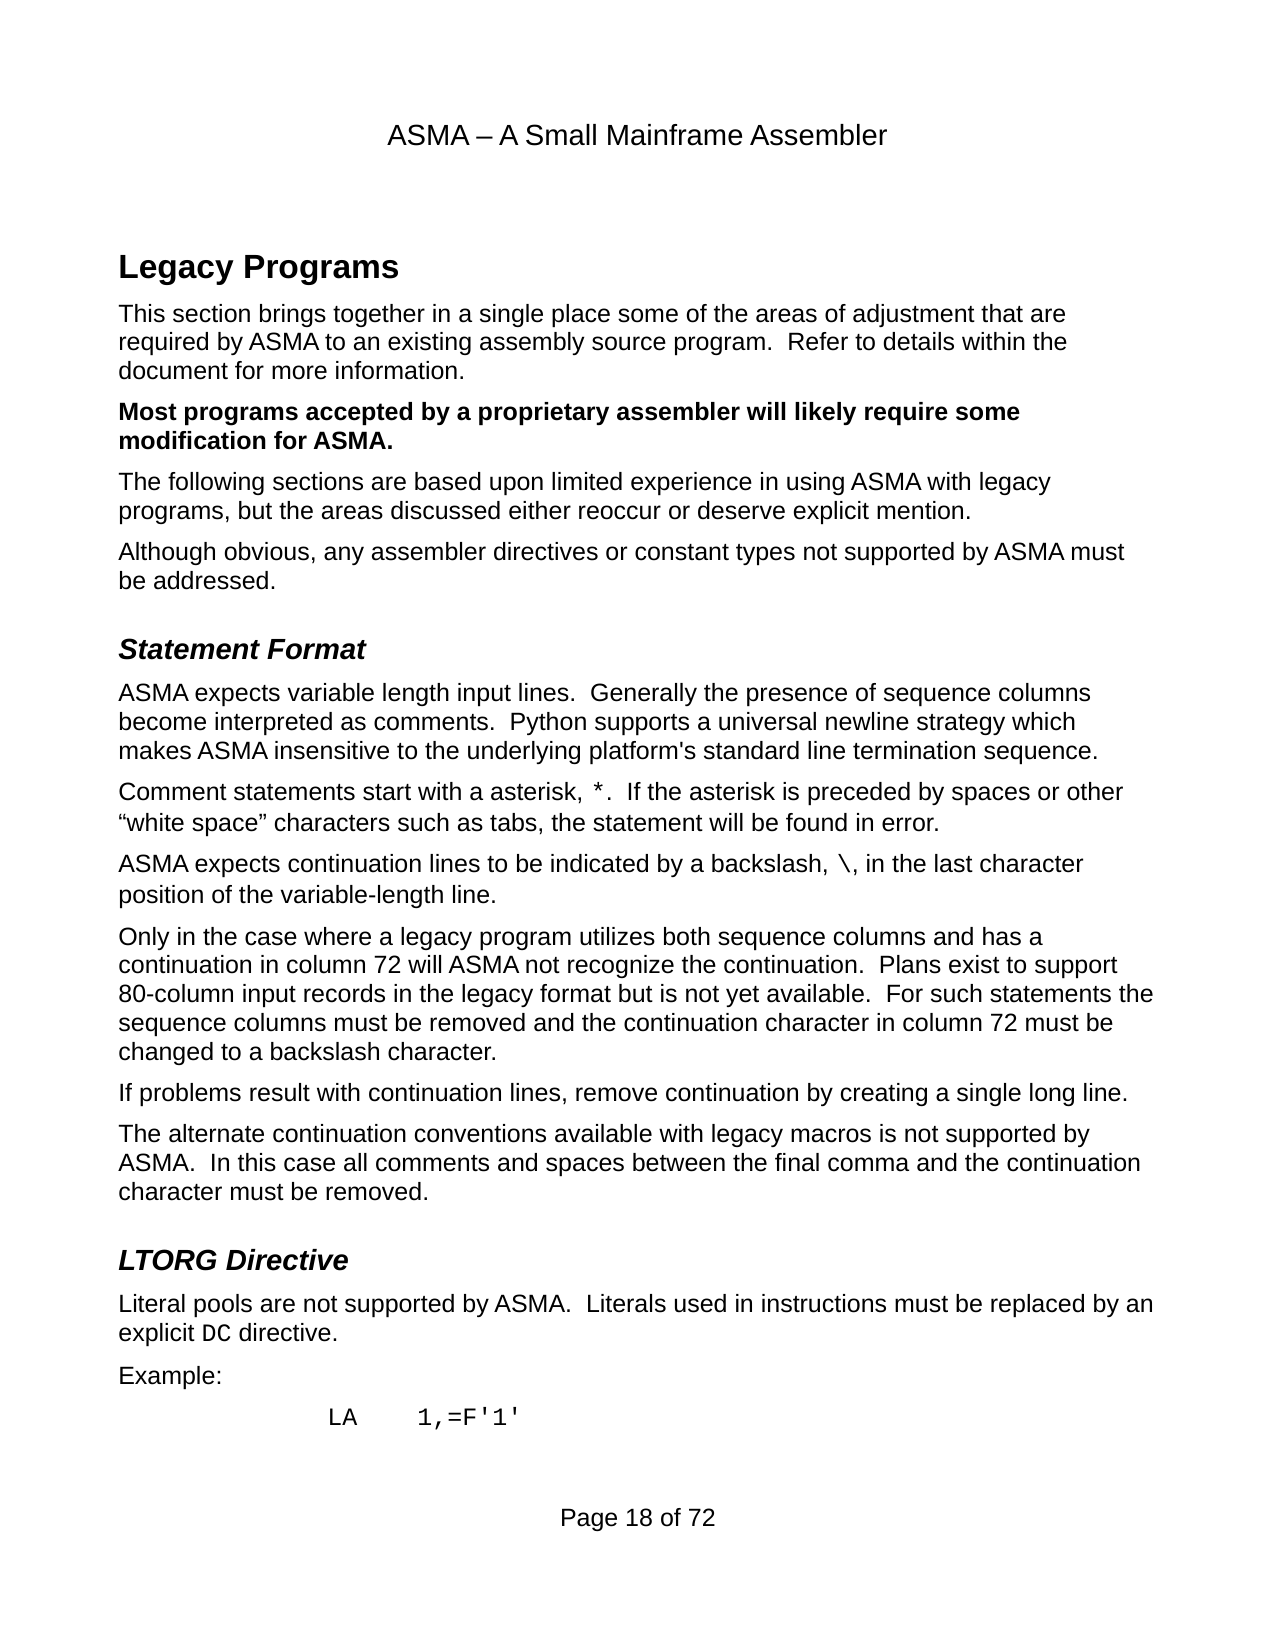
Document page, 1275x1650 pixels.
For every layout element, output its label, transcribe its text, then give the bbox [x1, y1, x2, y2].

text Example: [118, 1361, 1157, 1390]
text ASMA expects variable length input lines. Generally the presence of sequence columns become interpreted as comments. Python supports a universal newline strategy which makes ASMA insensitive to the underlying platform's standard line termination sequence. [118, 678, 1157, 764]
text ASMA expects continuation lines to be indicated by a backslash, \, in the last character position of the variable-length line. [118, 849, 1157, 909]
text LA 1,=F'1' [118, 1402, 1157, 1433]
subtitle LTORG Directive [118, 1243, 1157, 1276]
text The alternate continuation conventions available with legacy macros is not supported by ASMA. In this case all comments and spaces between the final comma and the continuation character must be removed. [118, 1119, 1157, 1205]
text The following sections are based upon limited experience in using ASMA with legacy programs, but the areas discussed either reoccur or deserve explicit mention. [118, 467, 1157, 525]
text Most programs accepted by a proprietary assembler will likely require some modification for ASMA. [118, 397, 1157, 455]
subtitle Statement Format [118, 632, 1157, 666]
text Only in the case where a legacy program utilizes both sequence columns and has a continuation in column 72 will ASMA not recognize the continuation. Plans exist to support 80-column input records in the legacy format but is not yet available. For such statements the sequence columns must be removed and the continuation character in column 72 must be changed to a backslash character. [118, 921, 1157, 1065]
subtitle Legacy Programs [118, 247, 1157, 286]
text Comment statements start with a asterisk, *. If the asterisk is preceded by spaces or other “white space” characters such as tabs, the statement will be found in error. [118, 777, 1157, 837]
text If problems result with continuation lines, remove continuation by creating a single long line. [118, 1078, 1157, 1106]
text Literal pools are not supported by ASMA. Literals used in instructions must be replaced by an explicit DC directive. [118, 1289, 1157, 1348]
text This section brings together in a single place some of the areas of adjustment that are required by ASMA to an existing assembly source program. Refer to details within the document for more information. [118, 298, 1157, 385]
text Although obvious, any assembler directives or constant types not supported by ASMA must be addressed. [118, 537, 1157, 595]
